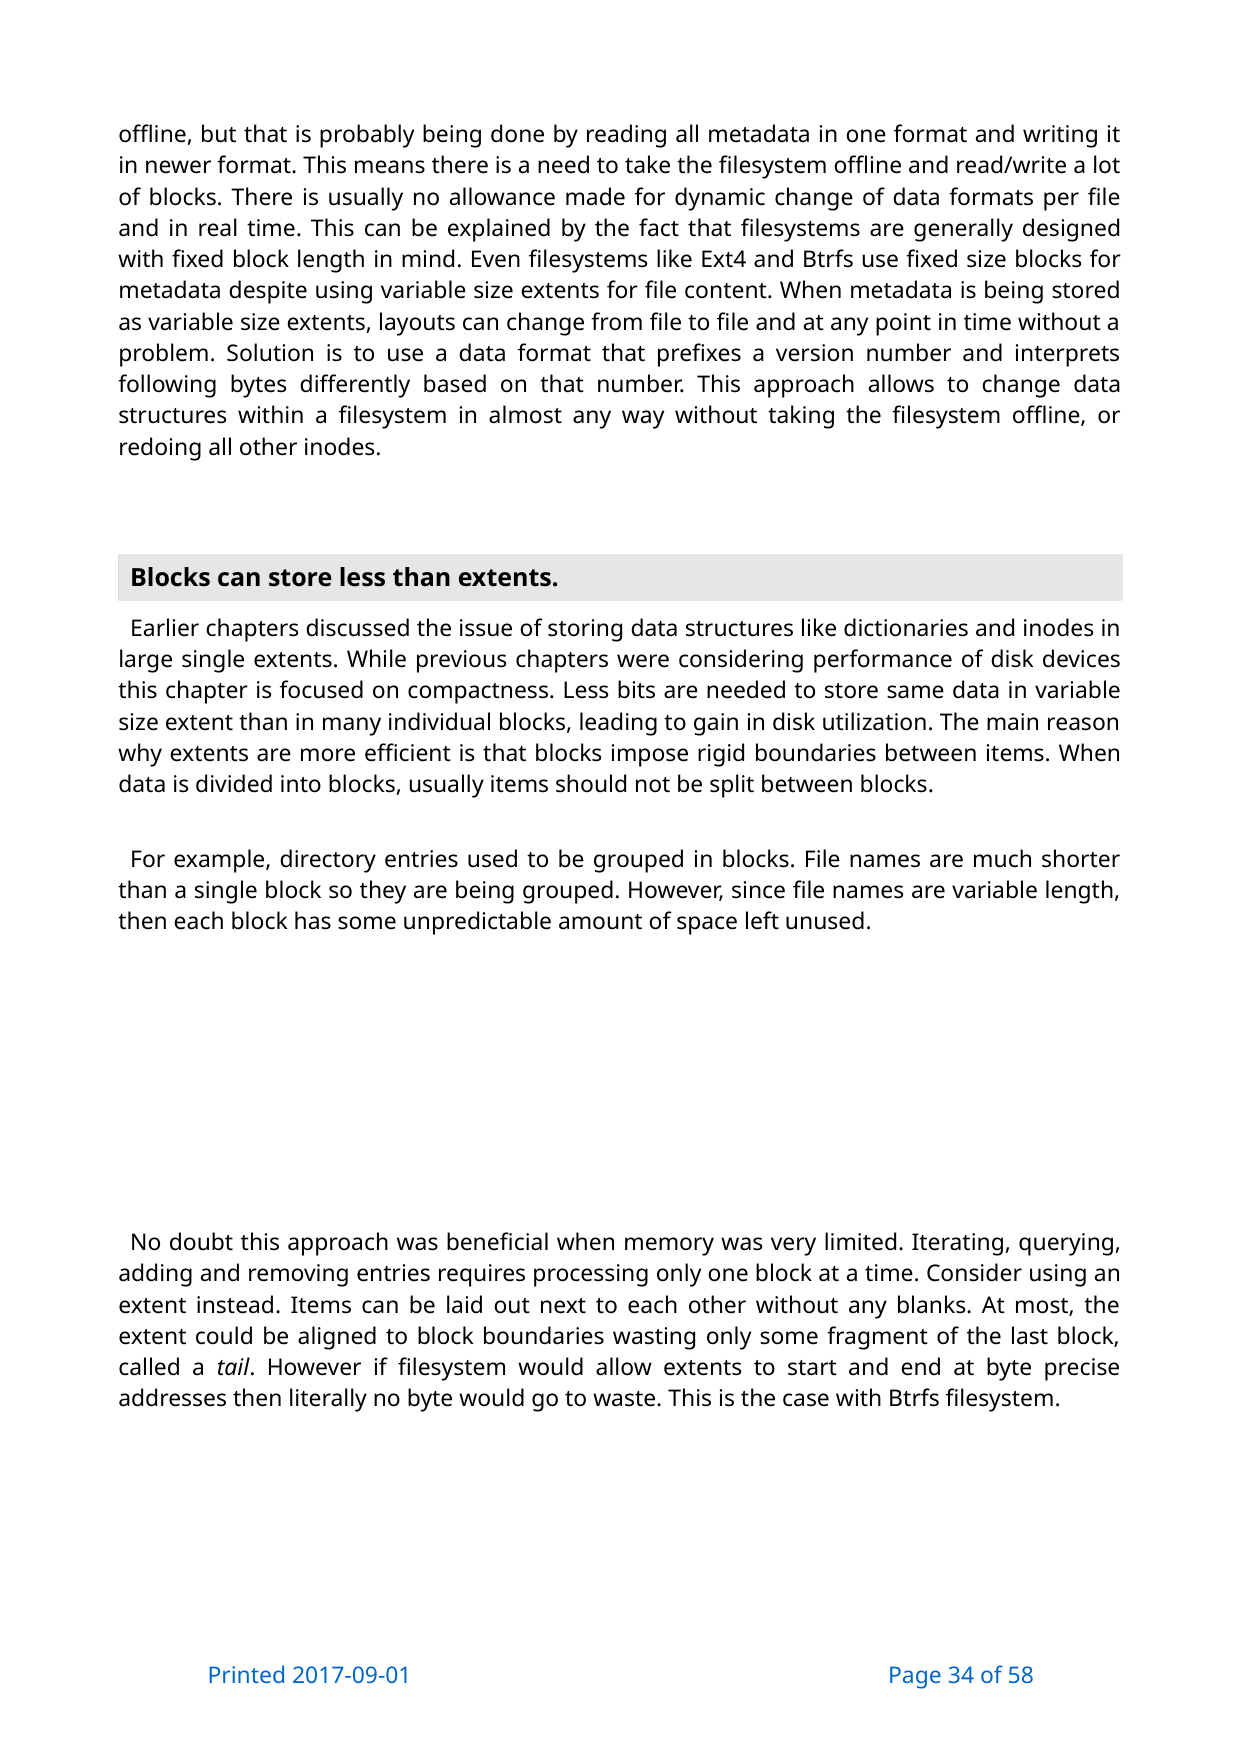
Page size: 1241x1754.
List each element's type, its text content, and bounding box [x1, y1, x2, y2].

text offline, but that is probably being done by reading all metadata in one format and writing it in newer format. This means there is a need to take the filesystem offline and read/write a lot of blocks. There is usually no allowance made for dynamic change of data formats per file and in real time. This can be explained by the fact that filesystems are generally designed with fixed block length in mind. Even filesystems like Ext4 and Btrfs use fixed size blocks for metadata despite using variable size extents for file content. When metadata is being stored as variable size extents, layouts can change from file to file and at any point in time without a problem. Solution is to use a data format that prefixes a version number and interprets following bytes differently based on that number. This approach allows to change data structures within a filesystem in almost any way without taking the filesystem offline, or redoing all other inodes. [118, 118, 1122, 462]
text Earlier chapters discussed the issue of storing data structures like dictionaries and inodes in large single extents. While previous chapters were considering performance of disk devices this chapter is focused on compactness. Less bits are needed to store same data in variable size extent than in many individual blocks, leading to gain in disk utilization. The main reason why extents are more efficient is that blocks impose rigid boundaries between items. When data is divided into blocks, usually items should not be split between blocks. [118, 612, 1122, 799]
subtitle Blocks can store less than extents. [119, 555, 1122, 600]
text No doubt this approach was beneficial when memory was very limited. Iterating, querying, adding and removing entries requires processing only one block at a time. Consider using an extent instead. Items can be laid out next to each other without any blanks. At most, the extent could be aligned to block boundaries wasting only some fragment of the last block, called a tail. However if filesystem would allow extents to start and end at byte precise addresses then literally no byte would go to waste. This is the case with Btrfs filesystem. [118, 1226, 1122, 1414]
text For example, directory entries used to be grouped in blocks. File names are much shorter than a single block so they are being grouped. However, since file names are variable length, then each block has some unpredictable amount of space left unused. [118, 842, 1122, 936]
